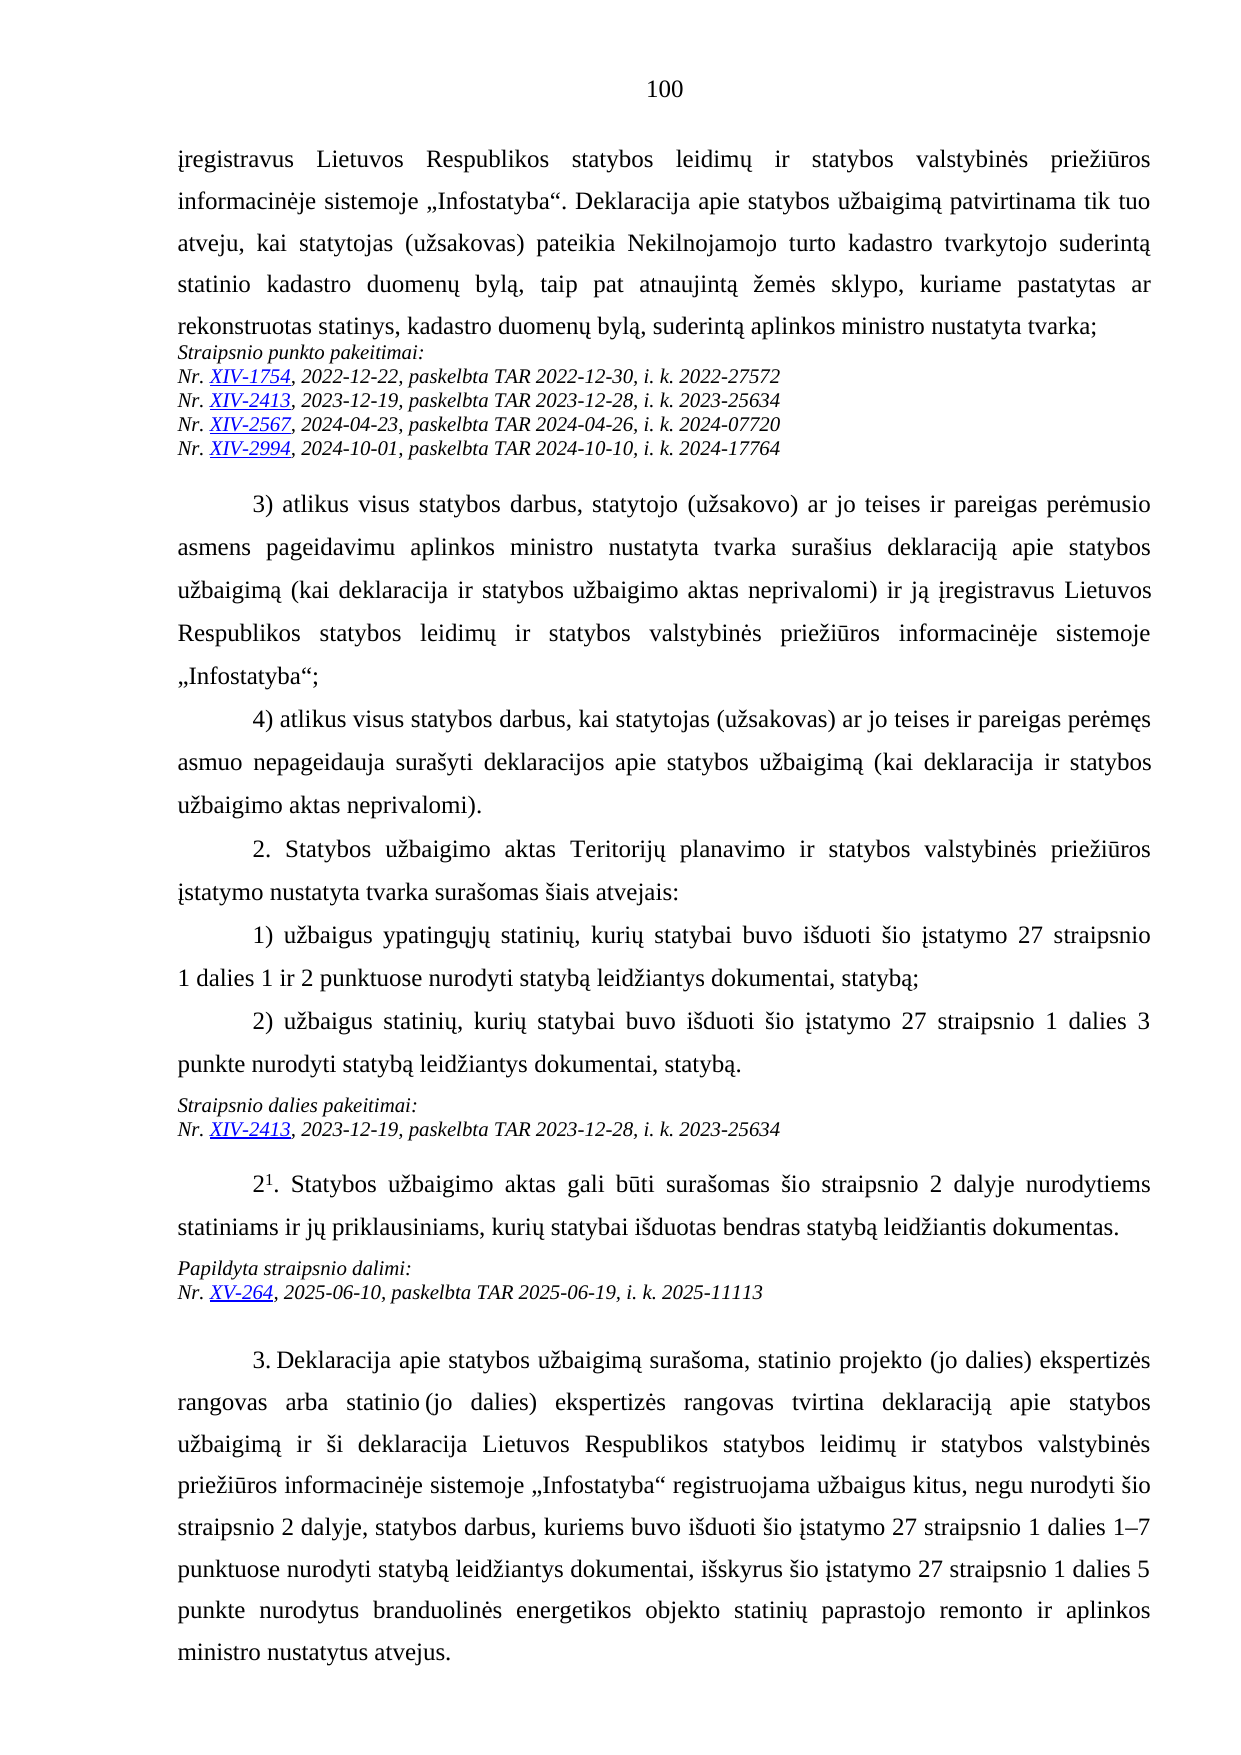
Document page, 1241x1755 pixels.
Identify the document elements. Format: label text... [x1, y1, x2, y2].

text 21. Statybos užbaigimo aktas gali būti surašomas šio straipsnio 2 dalyje nurodytiems statiniams ir jų priklausiniams, kurių statybai išduotas bendras statybą leidžiantis dokumentas. [177, 1169, 1152, 1241]
text 3. Deklaracija apie statybos užbaigimą surašoma, statinio projekto (jo dalies) ekspertizės rangovas arba statinio (jo dalies) ekspertizės rangovas tvirtina deklaraciją apie statybos užbaigimą ir ši deklaracija Lietuvos Respublikos statybos leidimų ir statybos valstybinės priežiūros informacinėje sistemoje „Infostatyba“ registruojama užbaigus kitus, negu nurodyti šio straipsnio 2 dalyje, statybos darbus, kuriems buvo išduoti šio įstatymo 27 straipsnio 1 dalies 1–7 punktuose nurodyti statybą leidžiantys dokumentai, išskyrus šio įstatymo 27 straipsnio 1 dalies 5 punkte nurodytus branduolinės energetikos objekto statinių paprastojo remonto ir aplinkos ministro nustatytus atvejus. [177, 1332, 1152, 1666]
text 4) atlikus visus statybos darbus, kai statytojas (užsakovas) ar jo teises ir pareigas perėmęs asmuo nepageidauja surašyti deklaracijos apie statybos užbaigimą (kai deklaracija ir statybos užbaigimo aktas neprivalomi). [177, 704, 1152, 819]
text Nr. XIV-1754, 2022-12-22, paskelbta TAR 2022-12-30, i. k. 2022-27572 [177, 364, 1152, 388]
text Nr. XIV-2413, 2023-12-19, paskelbta TAR 2023-12-28, i. k. 2023-25634 [177, 1117, 1152, 1141]
text Nr. XV-264, 2025-06-10, paskelbta TAR 2025-06-19, i. k. 2025-11113 [177, 1280, 1152, 1304]
text 1) užbaigus ypatingųjų statinių, kurių statybai buvo išduoti šio įstatymo 27 straipsnio 1 dalies 1 ir 2 punktuose nurodyti statybą leidžiantys dokumentai, statybą; [177, 920, 1152, 992]
text 3) atlikus visus statybos darbus, statytojo (užsakovo) ar jo teises ir pareigas perėmusio asmens pageidavimu aplinkos ministro nustatyta tvarka surašius deklaraciją apie statybos užbaigimą (kai deklaracija ir statybos užbaigimo aktas neprivalomi) ir ją įregistravus Lietuvos Respublikos statybos leidimų ir statybos valstybinės priežiūros informacinėje sistemoje „Infostatyba“; [177, 489, 1152, 690]
text Nr. XIV-2413, 2023-12-19, paskelbta TAR 2023-12-28, i. k. 2023-25634 [177, 388, 1152, 412]
text Nr. XIV-2567, 2024-04-23, paskelbta TAR 2024-04-26, i. k. 2024-07720 [177, 412, 1152, 436]
text 2) užbaigus statinių, kurių statybai buvo išduoti šio įstatymo 27 straipsnio 1 dalies 3 punkte nurodyti statybą leidžiantys dokumentai, statybą. [177, 1006, 1152, 1078]
text Nr. XIV-2994, 2024-10-01, paskelbta TAR 2024-10-10, i. k. 2024-17764 [177, 436, 1152, 460]
text Straipsnio dalies pakeitimai: [177, 1092, 1152, 1117]
text Straipsnio punkto pakeitimai: [177, 340, 1152, 364]
text įregistravus Lietuvos Respublikos statybos leidimų ir statybos valstybinės priežiūros informacinėje sistemoje „Infostatyba“. Deklaracija apie statybos užbaigimą patvirtinama tik tuo atveju, kai statytojas (užsakovas) pateikia Nekilnojamojo turto kadastro tvarkytojo suderintą statinio kadastro duomenų bylą, taip pat atnaujintą žemės sklypo, kuriame pastatytas ar rekonstruotas statinys, kadastro duomenų bylą, suderintą aplinkos ministro nustatyta tvarka; [177, 131, 1152, 340]
text Papildyta straipsnio dalimi: [177, 1256, 1152, 1280]
text 2. Statybos užbaigimo aktas Teritorijų planavimo ir statybos valstybinės priežiūros įstatymo nustatyta tvarka surašomas šiais atvejais: [177, 834, 1152, 906]
